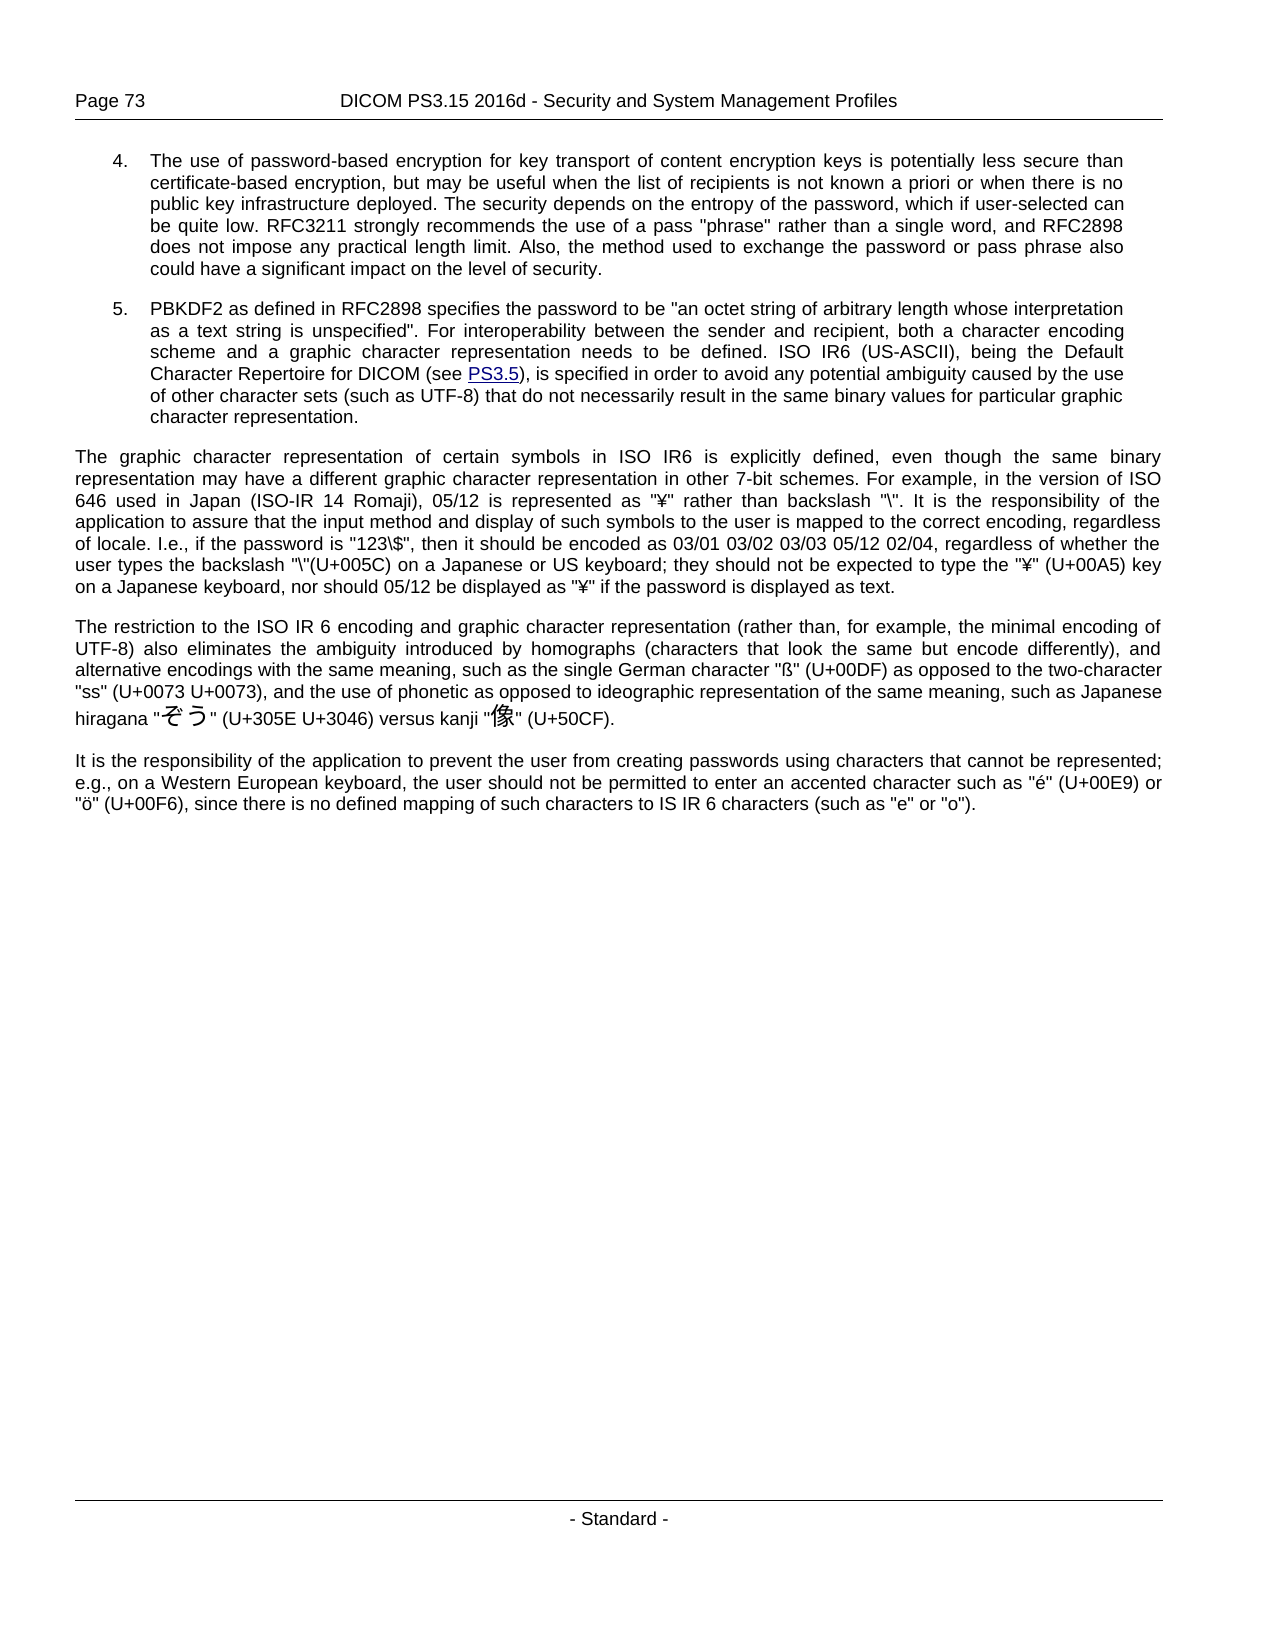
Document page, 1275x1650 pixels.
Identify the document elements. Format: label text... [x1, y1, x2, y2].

text The graphic character representation of certain symbols in ISO IR6 is explicitly defined, even though the same binary representation may have a different graphic character representation in other 7-bit schemes. For example, in the version of ISO 646 used in Japan (ISO-IR 14 Romaji), 05/12 is represented as "¥" rather than backslash "\". It is the responsibility of the application to assure that the input method and display of such symbols to the user is mapped to the correct encoding, regardless of locale. I.e., if the password is "123\$", then it should be encoded as 03/01 03/02 03/03 05/12 02/04, regardless of whether the user types the backslash "\"(U+005C) on a Japanese or US keyboard; they should not be expected to type the "¥" (U+00A5) key on a Japanese keyboard, nor should 05/12 be displayed as "¥" if the password is displayed as text. [75, 446, 1162, 597]
list PBKDF2 as defined in RFC2898 specifies the password to be "an octet string of arbitrary length whose interpretation as a text string is unspecified". For interoperability between the sender and recipient, both a character encoding scheme and a graphic character representation needs to be defined. ISO IR6 (US-ASCII), being the Default Character Repertoire for DICOM (see PS3.5), is specified in order to avoid any potential ambiguity caused by the use of other character sets (such as UTF-8) that do not necessarily result in the same binary values for particular graphic character representation. [112, 298, 1125, 427]
text It is the responsibility of the application to prevent the user from creating passwords using characters that cannot be represented; e.g., on a Western European keyboard, the user should not be permitted to enter an accented character such as "é" (U+00E9) or "ö" (U+00F6), since there is no defined mapping of such characters to IS IR 6 characters (such as "e" or "o"). [75, 750, 1162, 815]
list The use of password-based encryption for key transport of content encryption keys is potentially less secure than certificate-based encryption, but may be useful when the list of recipients is not known a priori or when there is no public key infrastructure deployed. The security depends on the entropy of the password, which if user-selected can be quite low. RFC3211 strongly recommends the use of a pass "phrase" rather than a single word, and RFC2898 does not impose any practical length limit. Also, the method used to exchange the password or pass phrase also could have a significant impact on the level of security. [112, 150, 1125, 279]
text The restriction to the ISO IR 6 encoding and graphic character representation (rather than, for example, the minimal encoding of UTF-8) also eliminates the ambiguity introduced by homographs (characters that look the same but encode differently), and alternative encodings with the same meaning, such as the single German character "ß" (U+00DF) as opposed to the two-character "ss" (U+0073 U+0073), and the use of phonetic as opposed to ideographic representation of the same meaning, such as Japanese hiragana "ぞう" (U+305E U+3046) versus kanji "像" (U+50CF). [75, 616, 1162, 731]
